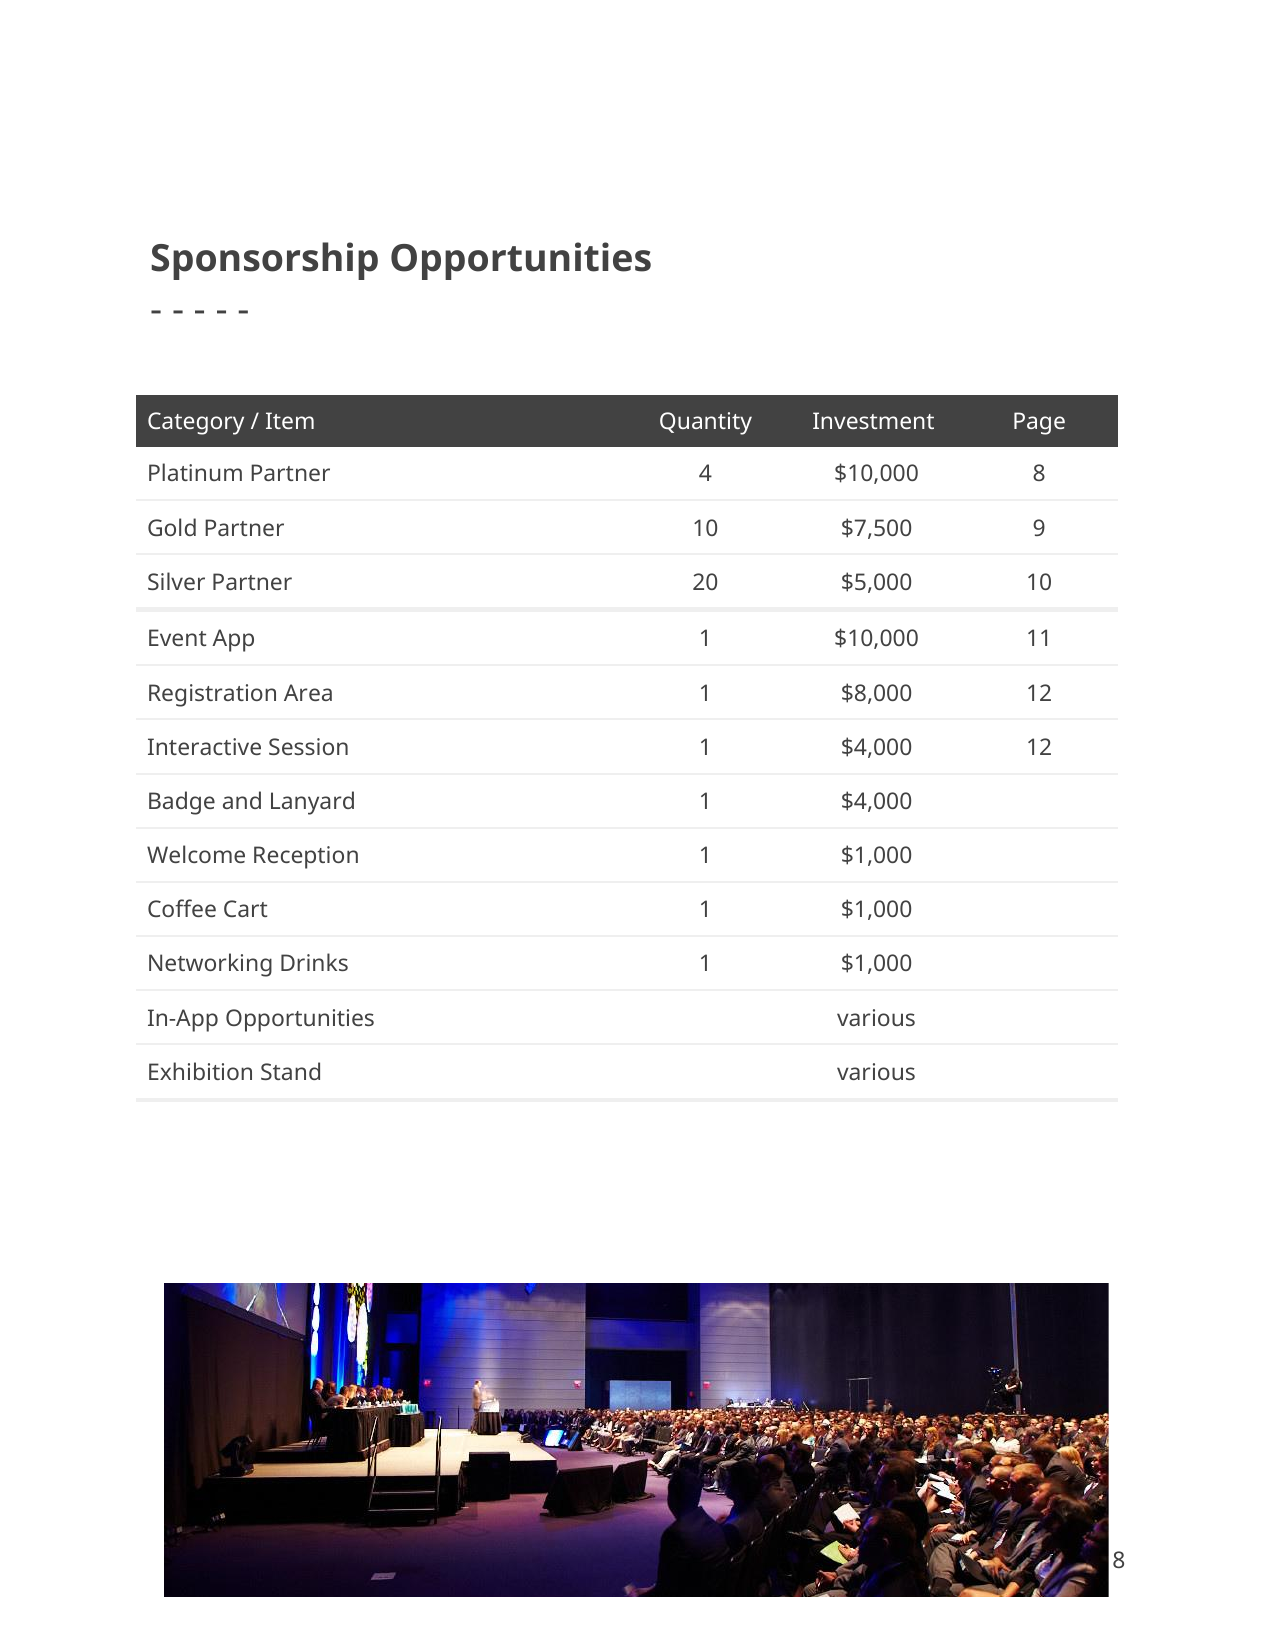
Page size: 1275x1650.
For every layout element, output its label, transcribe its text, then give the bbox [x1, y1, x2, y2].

table_cell 1 [618, 829, 793, 881]
table_cell Networking Drinks [136, 937, 618, 989]
table_cell $1,000 [793, 883, 960, 935]
table_cell 1 [618, 612, 793, 664]
table_cell Platinum Partner [136, 447, 618, 499]
table_cell [960, 1045, 1118, 1097]
table_cell 11 [960, 612, 1118, 664]
table_cell Silver Partner [136, 555, 618, 607]
table_cell Gold Partner [136, 501, 618, 553]
table_cell 1 [618, 666, 793, 718]
table_cell 4 [618, 447, 793, 499]
table_cell $5,000 [793, 555, 960, 607]
table_cell $1,000 [793, 937, 960, 989]
table_cell $4,000 [793, 720, 960, 772]
table_cell 10 [618, 501, 793, 553]
table_header Investment [793, 395, 960, 447]
table_cell 12 [960, 720, 1118, 772]
table_cell 1 [618, 937, 793, 989]
table_cell [618, 991, 793, 1043]
table_cell [960, 775, 1118, 827]
table_cell [960, 991, 1118, 1043]
table_cell 8 [960, 447, 1118, 499]
table_cell 1 [618, 883, 793, 935]
table_cell Registration Area [136, 666, 618, 718]
table_cell $10,000 [793, 612, 960, 664]
table_cell In-App Opportunities [136, 991, 618, 1043]
table_cell 1 [618, 720, 793, 772]
table_header Quantity [618, 395, 793, 447]
table_cell $7,500 [793, 501, 960, 553]
table_header Category / Item [136, 395, 618, 447]
table_cell [618, 1045, 793, 1097]
table_cell various [793, 991, 960, 1043]
table_cell Event App [136, 612, 618, 664]
table_cell $4,000 [793, 775, 960, 827]
table_cell Interactive Session [136, 720, 618, 772]
table_cell Welcome Reception [136, 829, 618, 881]
table_cell Badge and Lanyard [136, 775, 618, 827]
table_cell $10,000 [793, 447, 960, 499]
table_cell [960, 937, 1118, 989]
table_cell $8,000 [793, 666, 960, 718]
table_cell 10 [960, 555, 1118, 607]
table_cell $1,000 [793, 829, 960, 881]
table_cell [960, 883, 1118, 935]
table_cell Exhibition Stand [136, 1045, 618, 1097]
table_cell [960, 829, 1118, 881]
table_cell various [793, 1045, 960, 1097]
table_cell Coffee Cart [136, 883, 618, 935]
table_cell 9 [960, 501, 1118, 553]
text - - - - - [150, 282, 1125, 333]
table_cell 20 [618, 555, 793, 607]
picture [164, 1283, 1109, 1597]
table_cell 1 [618, 775, 793, 827]
subtitle Sponsorship Opportunities [150, 231, 1125, 282]
table_header Page [960, 395, 1118, 447]
table_cell 12 [960, 666, 1118, 718]
